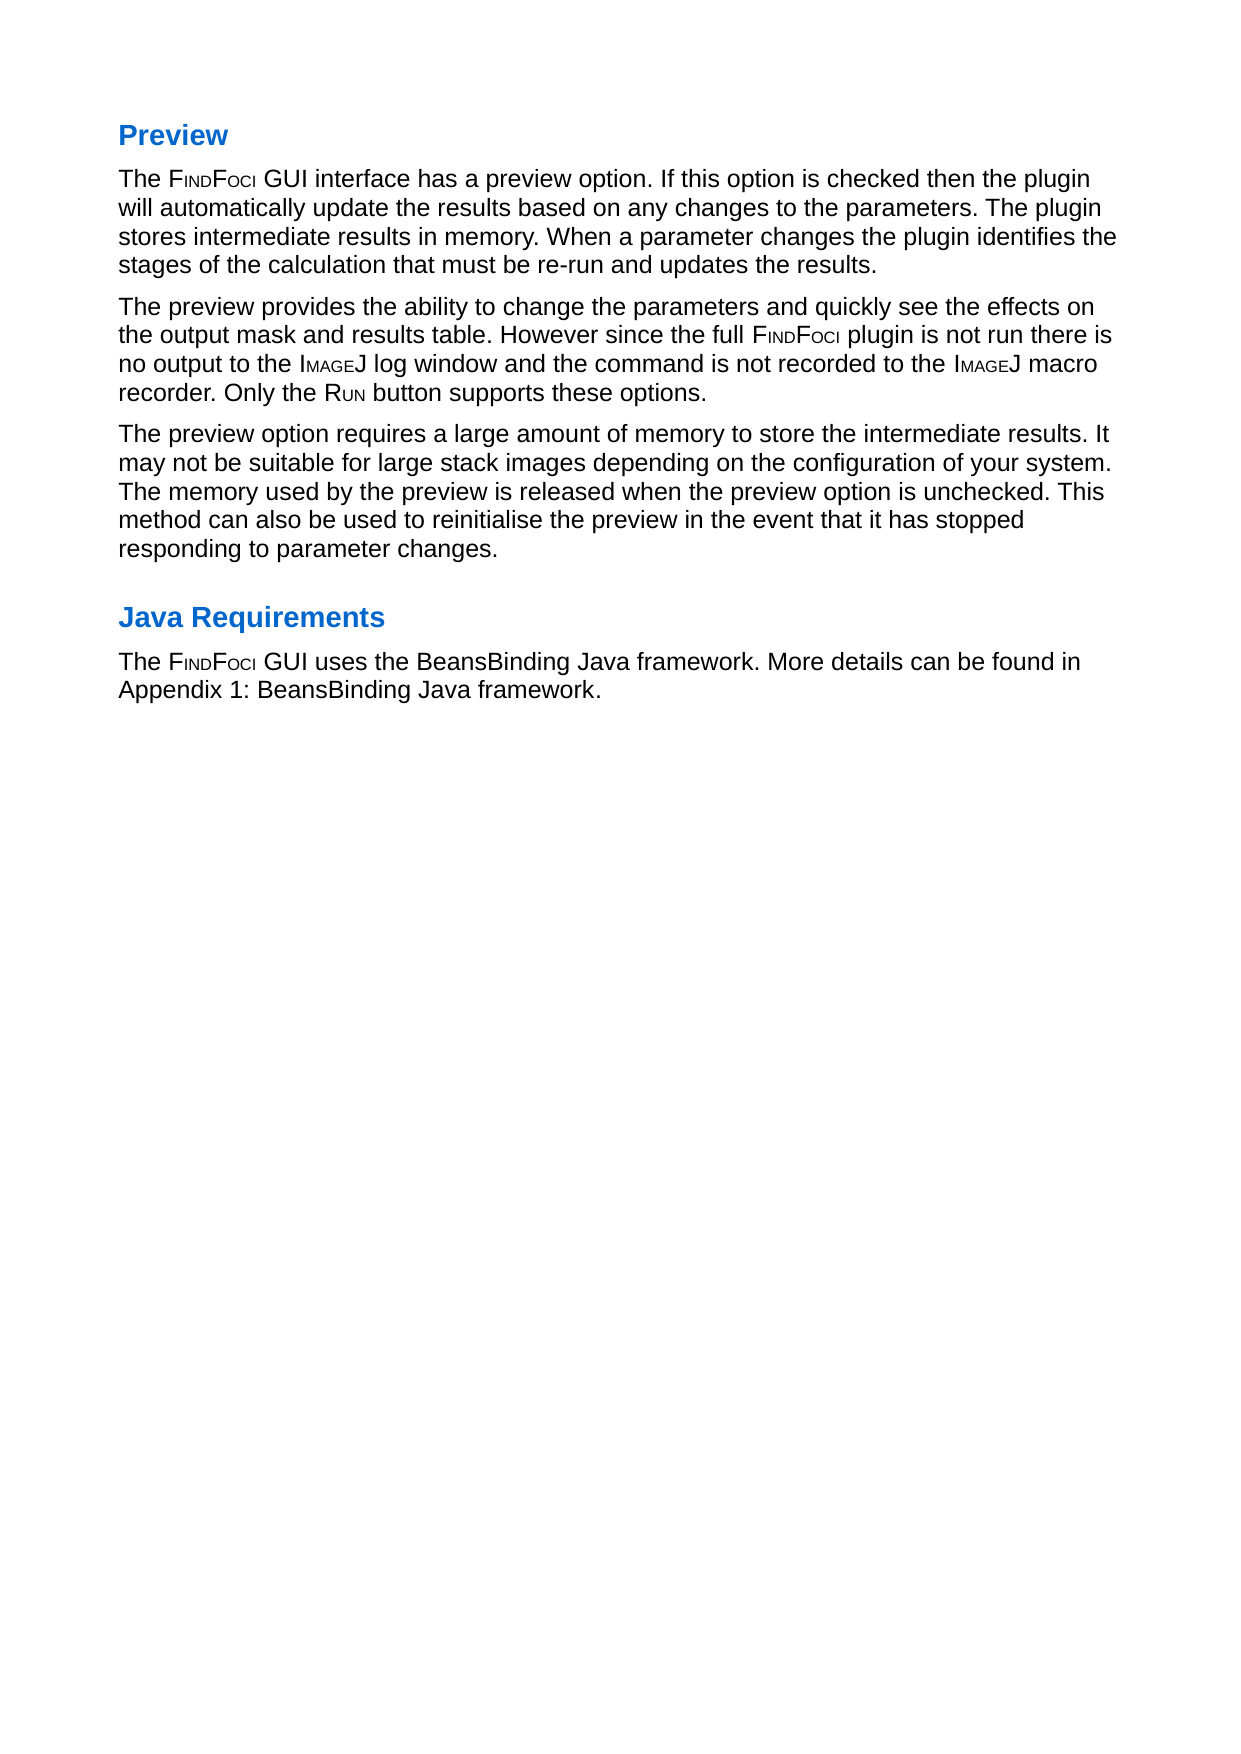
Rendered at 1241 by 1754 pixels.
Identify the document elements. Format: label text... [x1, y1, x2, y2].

text The FindFoci GUI uses the BeansBinding Java framework. More details can be found in Appendix 1: BeansBinding Java framework. [118, 646, 1122, 704]
subtitle Preview [118, 118, 1122, 152]
subtitle Java Requirements [118, 600, 1122, 634]
text The FindFoci GUI interface has a preview option. If this option is checked then the plugin will automatically update the results based on any changes to the parameters. The plugin stores intermediate results in memory. When a parameter changes the plugin identifies the stages of the calculation that must be re-run and updates the results. [118, 164, 1122, 279]
text The preview option requires a large amount of memory to store the intermediate results. It may not be suitable for large stack images depending on the configuration of your system. The memory used by the preview is released when the preview option is unchecked. This method can also be used to reinitialise the preview in the event that it has stopped responding to parameter changes. [118, 419, 1122, 563]
text The preview provides the ability to change the parameters and quickly see the effects on the output mask and results table. However since the full FindFoci plugin is not run there is no output to the ImageJ log window and the command is not recorded to the ImageJ macro recorder. Only the Run button supports these options. [118, 292, 1122, 407]
